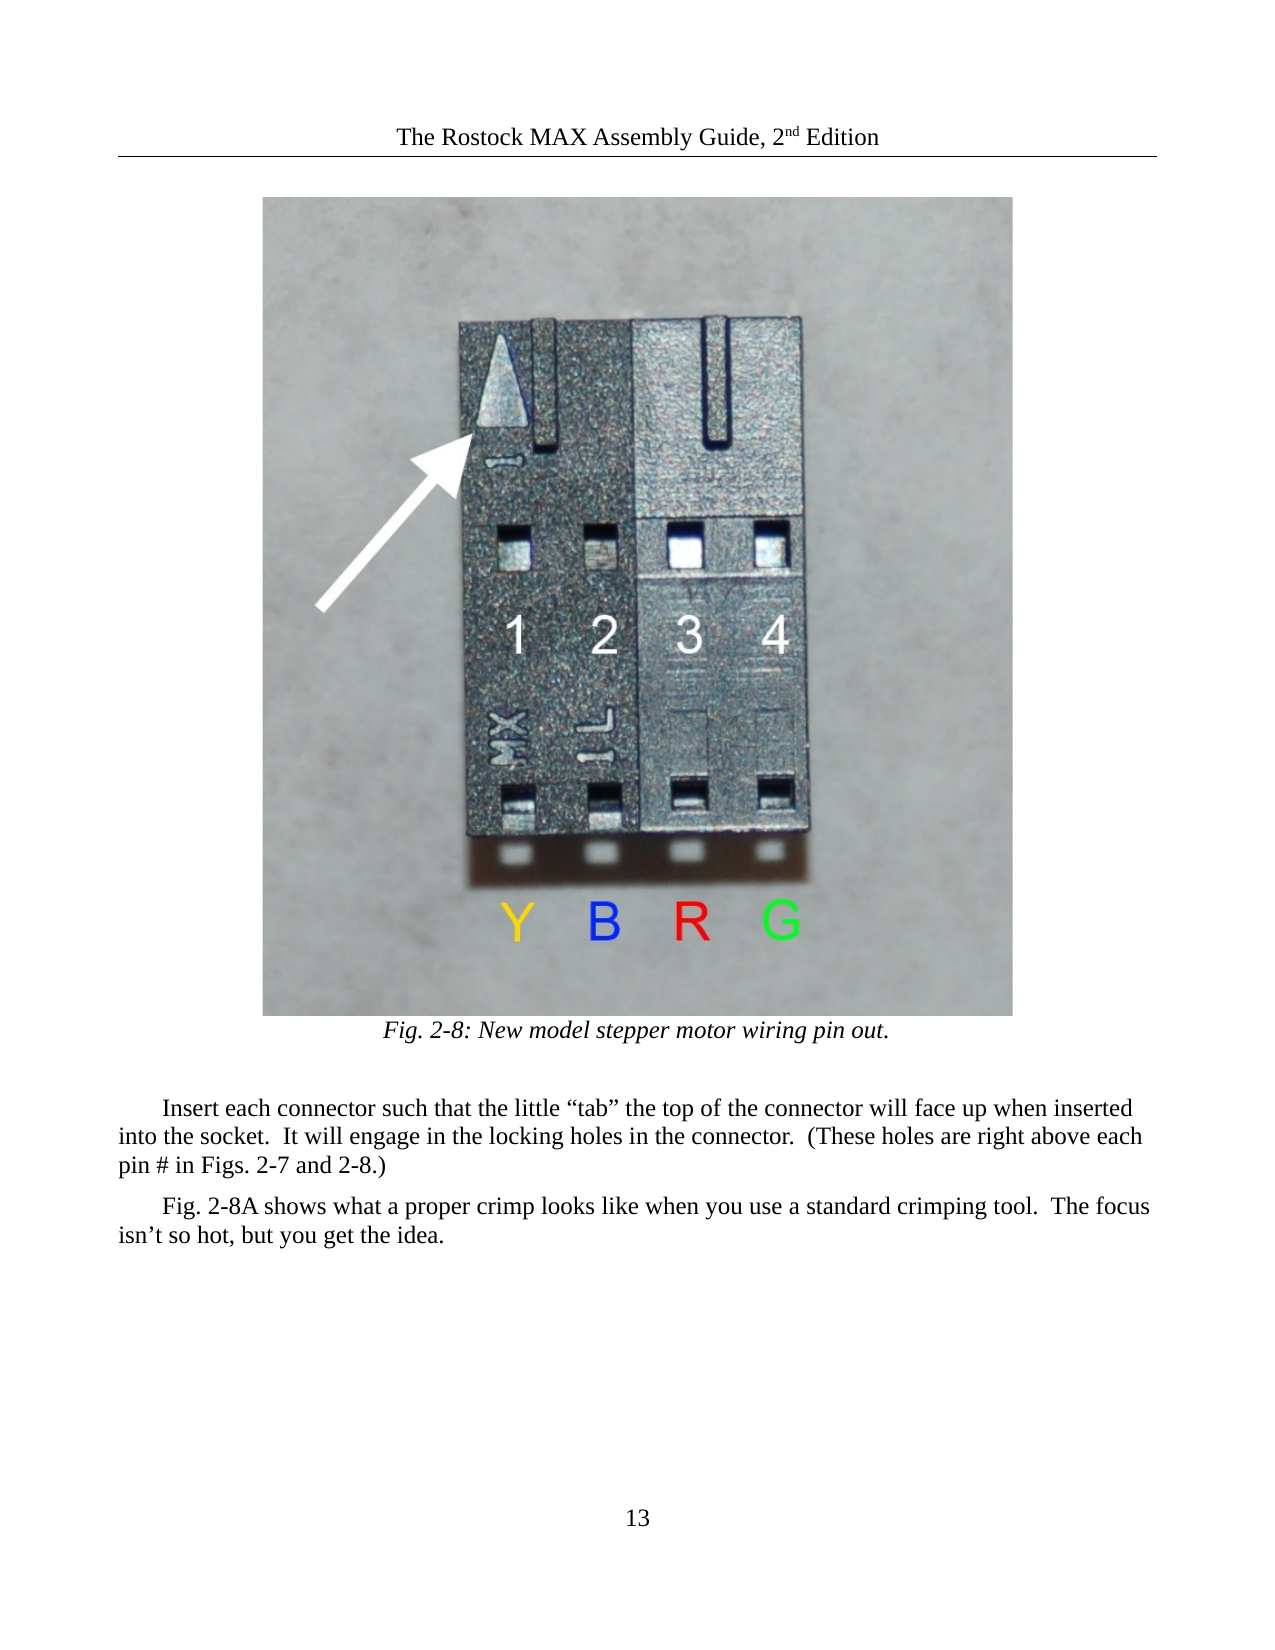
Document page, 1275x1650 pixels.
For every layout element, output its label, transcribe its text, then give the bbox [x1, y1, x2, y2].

picture [262, 197, 1013, 1016]
text Fig. 2-8: New model stepper motor wiring pin out. [262, 1016, 1012, 1044]
text Insert each connector such that the little “tab” the top of the connector will face up when inserted into the socket. It will engage in the locking holes in the connector. (These holes are right above each pin # in Figs. 2-7 and 2-8.) [118, 1093, 1157, 1179]
text Fig. 2-8A shows what a proper crimp looks like when you use a standard crimping tool. The focus isn’t so hot, but you get the idea. [118, 1191, 1157, 1249]
